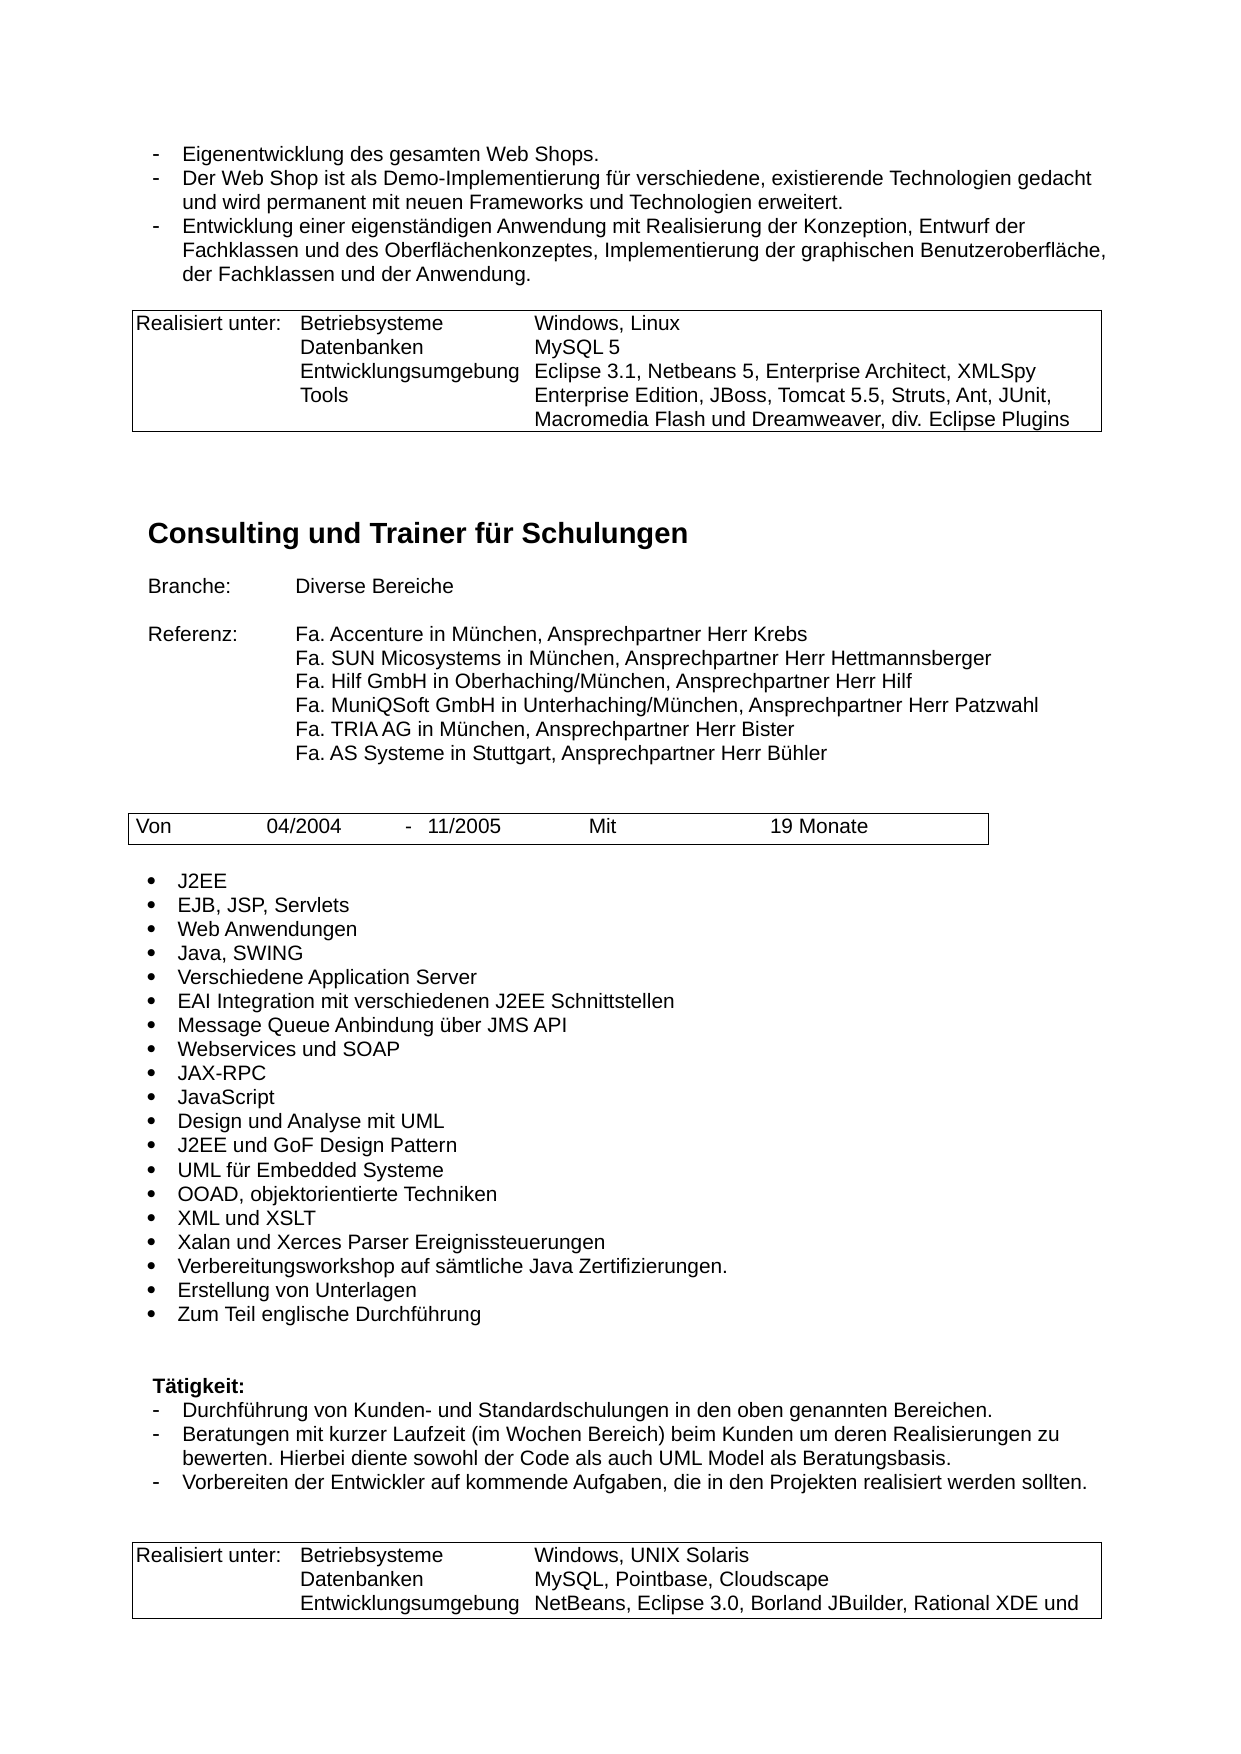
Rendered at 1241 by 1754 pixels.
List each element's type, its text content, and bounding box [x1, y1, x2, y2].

list OOAD, objektorientierte Techniken [148, 1181, 1110, 1206]
table_header - [398, 814, 420, 844]
table_header 19 Monate [763, 814, 988, 844]
table_header Windows, UNIX Solaris MySQL, Pointbase, Cloudscape [531, 1543, 1101, 1591]
table_header Windows, Linux MySQL 5 [531, 311, 1101, 359]
list Eigenentwicklung des gesamten Web Shops. [152, 142, 1110, 166]
list UML für Embedded Systeme [148, 1157, 1110, 1181]
table_header Realisiert unter: [133, 311, 297, 359]
list EJB, JSP, Servlets [148, 893, 1110, 917]
list Web Anwendungen [148, 917, 1110, 941]
text Fa. AS Systeme in Stuttgart, Ansprechpartner Herr Bühler [221, 741, 1110, 765]
list Vorbereiten der Entwickler auf kommende Aufgaben, die in den Projekten realisiert werden sollten. [152, 1470, 1110, 1494]
list Entwicklung einer eigenständigen Anwendung mit Realisierung der Konzeption, Entwurf der Fachklassen und des Oberflächenkonzeptes, Implementierung der graphischen Benutzeroberfläche, der Fachklassen und der Anwendung. [152, 214, 1110, 286]
list Xalan und Xerces Parser Ereignissteuerungen [148, 1229, 1110, 1254]
list Verschiedene Application Server [148, 965, 1110, 989]
table_cell [133, 359, 297, 431]
table_header 11/2005 [420, 814, 581, 844]
text Fa. MuniQSoft GmbH in Unterhaching/München, Ansprechpartner Herr Patzwahl [221, 693, 1110, 717]
list Verbereitungsworkshop auf sämtliche Java Zertifizierungen. [148, 1254, 1110, 1278]
table_header 04/2004 [259, 814, 398, 844]
list J2EE und GoF Design Pattern [148, 1133, 1110, 1157]
table_header Realisiert unter: [133, 1543, 297, 1591]
list Java, SWING [148, 941, 1110, 965]
table_header Betriebsysteme Datenbanken [297, 311, 531, 359]
text Referenz: Fa. Accenture in München, Ansprechpartner Herr Krebs [148, 621, 1110, 645]
list Webservices und SOAP [148, 1037, 1110, 1061]
text Tätigkeit: [152, 1374, 1110, 1398]
table_header Betriebsysteme Datenbanken [297, 1543, 531, 1591]
table_cell Entwicklungsumgebung [297, 1591, 531, 1618]
subtitle Consulting und Trainer für Schulungen [148, 516, 1110, 549]
table_header Mit [581, 814, 762, 844]
list Message Queue Anbindung über JMS API [148, 1013, 1110, 1037]
table_cell NetBeans, Eclipse 3.0, Borland JBuilder, Rational XDE und [531, 1591, 1101, 1618]
list Design und Analyse mit UML [148, 1109, 1110, 1133]
table_header Von [129, 814, 259, 844]
list Der Web Shop ist als Demo-Implementierung für verschiedene, existierende Technologien gedacht und wird permanent mit neuen Frameworks und Technologien erweitert. [152, 166, 1110, 214]
list Beratungen mit kurzer Laufzeit (im Wochen Bereich) beim Kunden um deren Realisierungen zu bewerten. Hierbei diente sowohl der Code als auch UML Model als Beratungsbasis. [152, 1422, 1110, 1470]
list Zum Teil englische Durchführung [148, 1302, 1110, 1326]
list JAX-RPC [148, 1061, 1110, 1085]
list JavaScript [148, 1085, 1110, 1109]
list J2EE [148, 869, 1110, 893]
table_cell [133, 1591, 297, 1618]
list Durchführung von Kunden- und Standardschulungen in den oben genannten Bereichen. [152, 1398, 1110, 1422]
list EAI Integration mit verschiedenen J2EE Schnittstellen [148, 989, 1110, 1013]
text Branche: Diverse Bereiche [148, 573, 1110, 597]
table_cell Eclipse 3.1, Netbeans 5, Enterprise Architect, XMLSpy Enterprise Edition, JBoss, Tomcat 5.5, Struts, Ant, JUnit, Macromedia Flash und Dreamweaver, div. Eclipse Plugins [531, 359, 1101, 431]
list XML und XSLT [148, 1206, 1110, 1229]
text Fa. SUN Micosystems in München, Ansprechpartner Herr Hettmannsberger [221, 645, 1110, 669]
text Fa. Hilf GmbH in Oberhaching/München, Ansprechpartner Herr Hilf [221, 669, 1110, 693]
table_cell Entwicklungsumgebung Tools [297, 359, 531, 431]
text Fa. TRIA AG in München, Ansprechpartner Herr Bister [221, 717, 1110, 741]
list Erstellung von Unterlagen [148, 1278, 1110, 1302]
